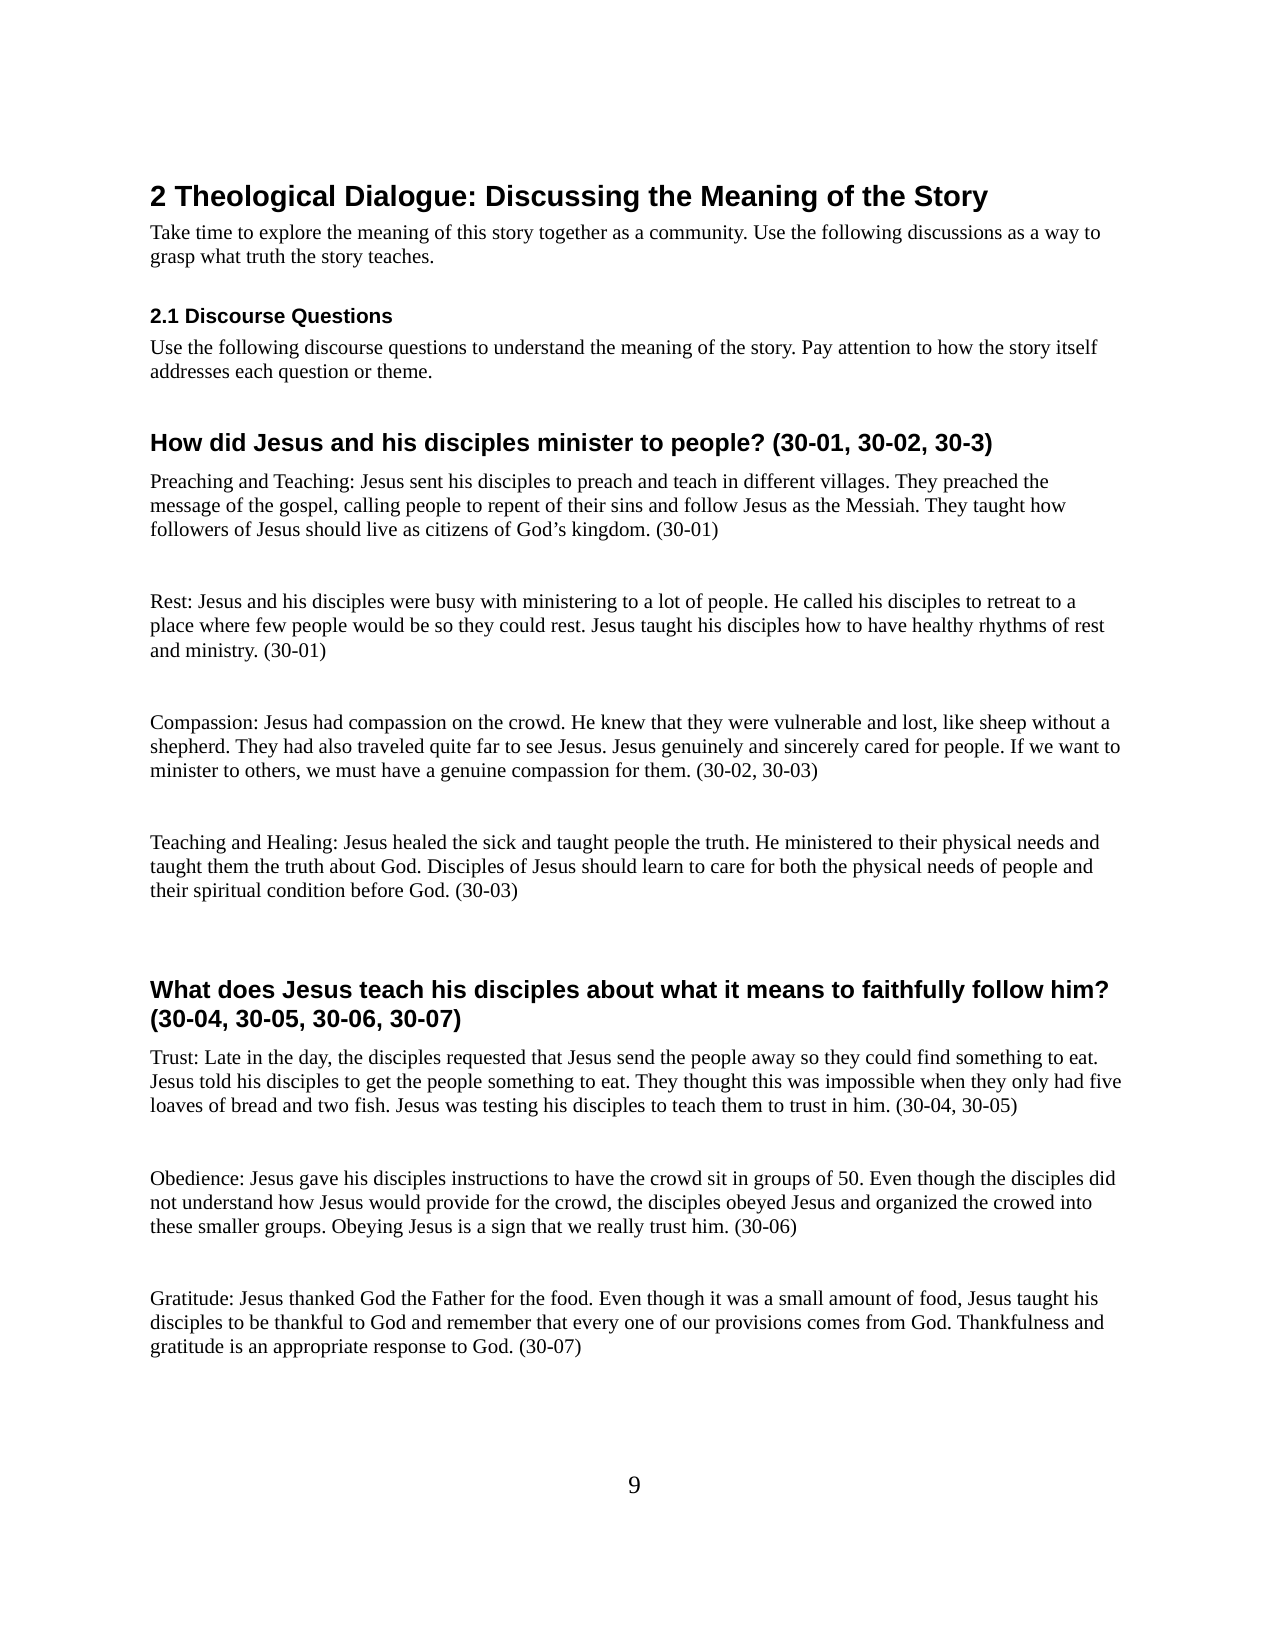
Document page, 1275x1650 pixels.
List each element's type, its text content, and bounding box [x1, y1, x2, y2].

subtitle How did Jesus and his disciples minister to people? (30-01, 30-02, 30-3) [150, 428, 1125, 456]
text Teaching and Healing: Jesus healed the sick and taught people the truth. He ministered to their physical needs and taught them the truth about God. Disciples of Jesus should learn to care for both the physical needs of people and their spiritual condition before God. (30-03) [150, 830, 1125, 902]
text Compassion: Jesus had compassion on the crowd. He knew that they were vulnerable and lost, like sheep without a shepherd. They had also traveled quite far to see Jesus. Jesus genuinely and sincerely cared for people. If we want to minister to others, we must have a genuine compassion for them. (30-02, 30-03) [150, 710, 1125, 782]
text Rest: Jesus and his disciples were busy with ministering to a lot of people. He called his disciples to retreat to a place where few people would be so they could rest. Jesus taught his disciples how to have healthy rhythms of rest and ministry. (30-01) [150, 589, 1125, 662]
text Obedience: Jesus gave his disciples instructions to have the crowd sit in groups of 50. Even though the disciples did not understand how Jesus would provide for the crowd, the disciples obeyed Jesus and organized the crowed into these smaller groups. Obeying Jesus is a sign that we really trust him. (30-06) [150, 1166, 1125, 1238]
subtitle 2.1 Discourse Questions [150, 304, 1125, 328]
text Preaching and Teaching: Jesus sent his disciples to preach and teach in different villages. They preached the message of the gospel, calling people to repent of their sins and follow Jesus as the Messiah. They taught how followers of Jesus should live as citizens of God’s kingdom. (30-01) [150, 469, 1125, 541]
text Take time to explore the meaning of this story together as a community. Use the following discussions as a way to grasp what truth the story teaches. [150, 220, 1125, 268]
text Gratitude: Jesus thanked God the Father for the food. Even though it was a small amount of food, Jesus taught his disciples to be thankful to God and remember that every one of our provisions comes from God. Thankfulness and gratitude is an appropriate response to God. (30-07) [150, 1286, 1125, 1358]
text Trust: Late in the day, the disciples requested that Jesus send the people away so they could find something to eat. Jesus told his disciples to get the people something to eat. They thought this was impossible when they only had five loaves of bread and two fish. Jesus was testing his disciples to teach them to trust in him. (30-04, 30-05) [150, 1045, 1125, 1117]
text Use the following discourse questions to understand the meaning of the story. Pay attention to how the story itself addresses each question or theme. [150, 335, 1125, 383]
subtitle What does Jesus teach his disciples about what it means to faithfully follow him? (30-04, 30-05, 30-06, 30-07) [150, 976, 1125, 1033]
subtitle 2 Theological Dialogue: Discussing the Meaning of the Story [150, 179, 1125, 212]
